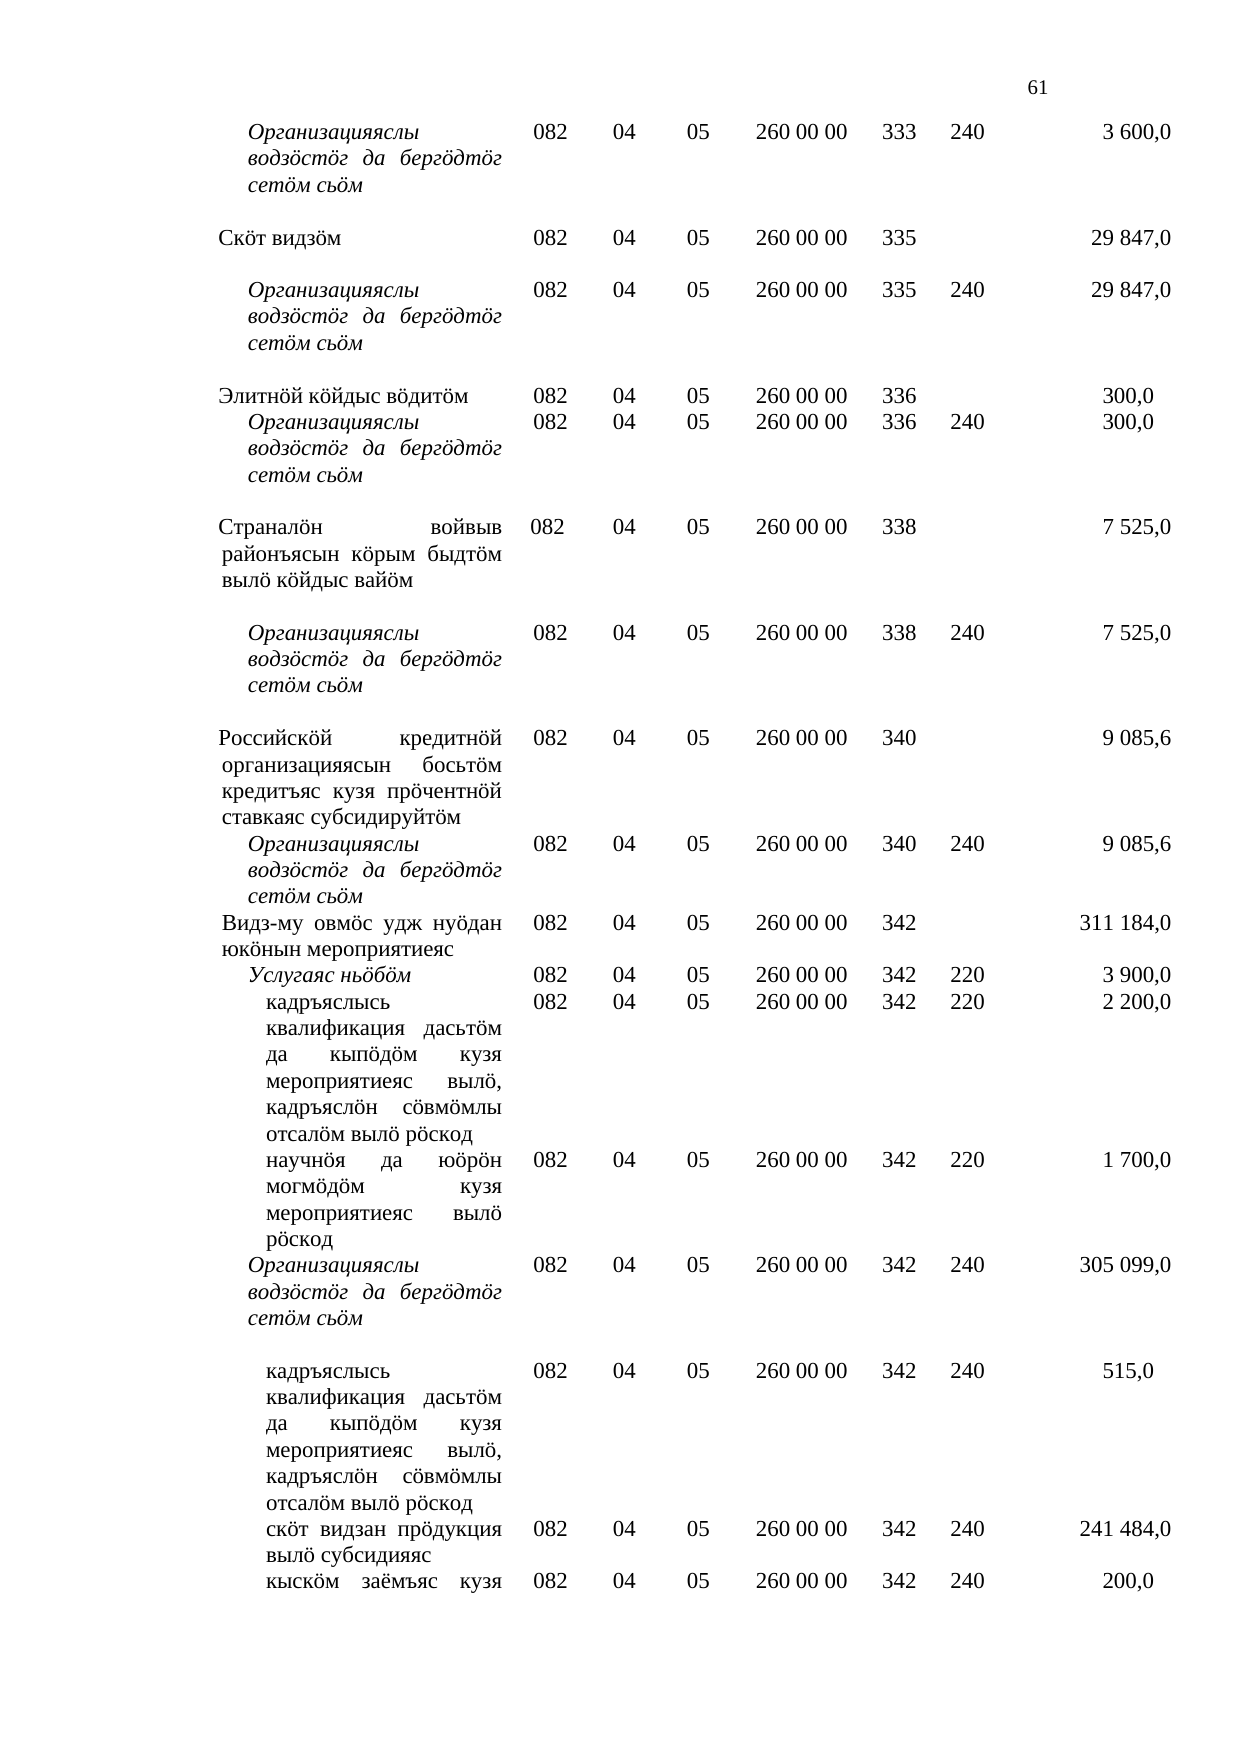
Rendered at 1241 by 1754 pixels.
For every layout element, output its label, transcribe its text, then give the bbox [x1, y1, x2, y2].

table_cell 260 00 00 [735, 724, 868, 830]
table_cell 082 [513, 1146, 587, 1251]
table_cell Организацияяслы водзöстöг да бергöдтöг сетöм сьöм [207, 118, 513, 223]
table_cell 04 [587, 961, 661, 988]
table_cell 240 [930, 408, 1004, 513]
table_cell 05 [661, 988, 735, 1146]
table_cell 05 [661, 961, 735, 988]
table_cell 260 00 00 [735, 1251, 868, 1357]
table_cell 9 085,6 [1004, 830, 1182, 909]
table_cell 338 [868, 619, 930, 724]
table_cell 240 [930, 276, 1004, 382]
table_cell 260 00 00 [735, 909, 868, 961]
table_cell Страналöн войвыв районъясын кöрым быдтöм вылö кöйдыс вайöм [207, 514, 513, 619]
table_cell Организацияяслы водзöстöг да бергöдтöг сетöм сьöм [207, 408, 513, 513]
table_cell [1183, 1146, 1227, 1251]
table_cell 342 [868, 1515, 930, 1568]
table_cell 515,0 [1004, 1357, 1182, 1515]
table_cell [930, 514, 1004, 619]
table_cell 05 [661, 724, 735, 830]
table_cell 342 [868, 988, 930, 1146]
table_cell 333 [868, 118, 930, 223]
table_cell 05 [661, 224, 735, 276]
table_cell 340 [868, 724, 930, 830]
table_cell 04 [587, 830, 661, 909]
table_cell [930, 224, 1004, 276]
table_cell 342 [868, 1251, 930, 1357]
table_cell 04 [587, 988, 661, 1146]
table_cell [1183, 619, 1227, 724]
table_cell Организацияяслы водзöстöг да бергöдтöг сетöм сьöм [207, 619, 513, 724]
table_cell Организацияяслы водзöстöг да бергöдтöг сетöм сьöм [207, 830, 513, 909]
table_cell 9 085,6 [1004, 724, 1182, 830]
table_cell 082 [513, 1568, 587, 1594]
table_cell 335 [868, 224, 930, 276]
table_cell 260 00 00 [735, 276, 868, 382]
table_cell 29 847,0 [1004, 276, 1182, 382]
table_cell 300,0 [1004, 382, 1182, 408]
table_cell кадръяслысь квалификация дасьтöм да кыпöдöм кузя мероприятиеяс вылö, кадръяслöн сöвмöмлы отсалöм вылö рöскод [207, 1357, 513, 1515]
table_cell 04 [587, 619, 661, 724]
table_cell 082 [513, 276, 587, 382]
table_cell [1183, 408, 1227, 513]
table_cell 04 [587, 1146, 661, 1251]
table_cell [1183, 382, 1227, 408]
table_cell 05 [661, 514, 735, 619]
table_cell 04 [587, 1357, 661, 1515]
table_cell 082 [513, 1251, 587, 1357]
table_cell 04 [587, 514, 661, 619]
table_cell 082 [513, 514, 587, 619]
table_cell 082 [513, 1357, 587, 1515]
table_cell [1183, 830, 1227, 909]
table_cell [1183, 118, 1227, 223]
table_cell 04 [587, 1251, 661, 1357]
table_cell 05 [661, 1251, 735, 1357]
table_cell 336 [868, 408, 930, 513]
table_cell 260 00 00 [735, 830, 868, 909]
table_cell [1183, 224, 1227, 276]
table_cell 082 [513, 382, 587, 408]
table_cell 05 [661, 830, 735, 909]
table_cell 338 [868, 514, 930, 619]
table_cell 260 00 00 [735, 619, 868, 724]
table_cell 260 00 00 [735, 1357, 868, 1515]
table_cell [1183, 724, 1227, 830]
table_cell 240 [930, 619, 1004, 724]
table_cell 082 [513, 118, 587, 223]
table_cell 04 [587, 224, 661, 276]
table_cell 2 200,0 [1004, 988, 1182, 1146]
table_cell [1183, 1568, 1227, 1594]
table_cell Услугаяс ньöбöм [207, 961, 513, 988]
table_cell 342 [868, 1357, 930, 1515]
table_cell 241 484,0 [1004, 1515, 1182, 1568]
table_cell [1183, 1251, 1227, 1357]
table_cell 240 [930, 1251, 1004, 1357]
table_cell 082 [513, 724, 587, 830]
table_cell Организацияяслы водзöстöг да бергöдтöг сетöм сьöм [207, 276, 513, 382]
table_cell 04 [587, 276, 661, 382]
table_cell 05 [661, 1568, 735, 1594]
table_cell 342 [868, 1568, 930, 1594]
table_cell кадръяслысь квалификация дасьтöм да кыпöдöм кузя мероприятиеяс вылö, кадръяслöн сöвмöмлы отсалöм вылö рöскод [207, 988, 513, 1146]
table_cell 05 [661, 408, 735, 513]
table_cell 260 00 00 [735, 961, 868, 988]
table_cell 082 [513, 408, 587, 513]
table_cell 29 847,0 [1004, 224, 1182, 276]
table_cell Российскöй кредитнöй организацияясын босьтöм кредитъяс кузя прöчентнöй ставкаяс субсидируйтöм [207, 724, 513, 830]
table_cell 240 [930, 1515, 1004, 1568]
table_cell 260 00 00 [735, 1568, 868, 1594]
table_cell 7 525,0 [1004, 514, 1182, 619]
table_cell 04 [587, 724, 661, 830]
table_cell кыскöм заёмъяс кузя [207, 1568, 513, 1594]
table_cell [1183, 961, 1227, 988]
table_cell 260 00 00 [735, 514, 868, 619]
table_cell скöт видзан прöдукция вылö субсидияяс [207, 1515, 513, 1568]
table_cell 082 [513, 224, 587, 276]
table_cell Видз-му овмöс удж нуöдан юкöнын мероприятиеяс [207, 909, 513, 961]
table_cell Организацияяслы водзöстöг да бергöдтöг сетöм сьöм [207, 1251, 513, 1357]
table_cell 342 [868, 961, 930, 988]
table_cell 300,0 [1004, 408, 1182, 513]
table_cell [1183, 909, 1227, 961]
table_cell 260 00 00 [735, 988, 868, 1146]
table_cell [1183, 1515, 1227, 1568]
table_cell 05 [661, 276, 735, 382]
table_cell 082 [513, 830, 587, 909]
table_cell 335 [868, 276, 930, 382]
table_cell 340 [868, 830, 930, 909]
table_cell 04 [587, 1515, 661, 1568]
table_cell 7 525,0 [1004, 619, 1182, 724]
table_cell [1183, 988, 1227, 1146]
table_cell 260 00 00 [735, 382, 868, 408]
table_cell 05 [661, 382, 735, 408]
table_cell 082 [513, 988, 587, 1146]
table_cell 336 [868, 382, 930, 408]
table_cell 04 [587, 1568, 661, 1594]
table_cell 05 [661, 1357, 735, 1515]
table_cell 05 [661, 1515, 735, 1568]
table_cell 220 [930, 988, 1004, 1146]
table_cell 240 [930, 118, 1004, 223]
table_cell [930, 382, 1004, 408]
table_cell 082 [513, 961, 587, 988]
table_cell Элитнöй кöйдыс вöдитöм [207, 382, 513, 408]
table_cell 3 600,0 [1004, 118, 1182, 223]
table_cell [1183, 1357, 1227, 1515]
table_cell 260 00 00 [735, 118, 868, 223]
table_cell 260 00 00 [735, 1515, 868, 1568]
table_cell 082 [513, 619, 587, 724]
table_cell 04 [587, 909, 661, 961]
table_cell Скöт видзöм [207, 224, 513, 276]
table_cell 04 [587, 382, 661, 408]
table_cell [1183, 514, 1227, 619]
table_cell 082 [513, 909, 587, 961]
table_cell [930, 909, 1004, 961]
table_cell 1 700,0 [1004, 1146, 1182, 1251]
table_cell 082 [513, 1515, 587, 1568]
table_cell 3 900,0 [1004, 961, 1182, 988]
table_cell [1183, 276, 1227, 382]
table_cell [930, 724, 1004, 830]
table_cell 220 [930, 1146, 1004, 1251]
table_cell 260 00 00 [735, 224, 868, 276]
table_cell 05 [661, 909, 735, 961]
table_cell 240 [930, 1357, 1004, 1515]
table_cell 305 099,0 [1004, 1251, 1182, 1357]
table_cell 240 [930, 830, 1004, 909]
table_cell 200,0 [1004, 1568, 1182, 1594]
table_cell 260 00 00 [735, 1146, 868, 1251]
table_cell 05 [661, 118, 735, 223]
table_cell 240 [930, 1568, 1004, 1594]
table_cell научнöя да юöрöн могмöдöм кузя мероприятиеяс вылö рöскод [207, 1146, 513, 1251]
table_cell 04 [587, 408, 661, 513]
table_cell 342 [868, 909, 930, 961]
table_cell 04 [587, 118, 661, 223]
table_cell 342 [868, 1146, 930, 1251]
table_cell 05 [661, 619, 735, 724]
table_cell 260 00 00 [735, 408, 868, 513]
table_cell 220 [930, 961, 1004, 988]
table_cell 311 184,0 [1004, 909, 1182, 961]
table_cell 05 [661, 1146, 735, 1251]
